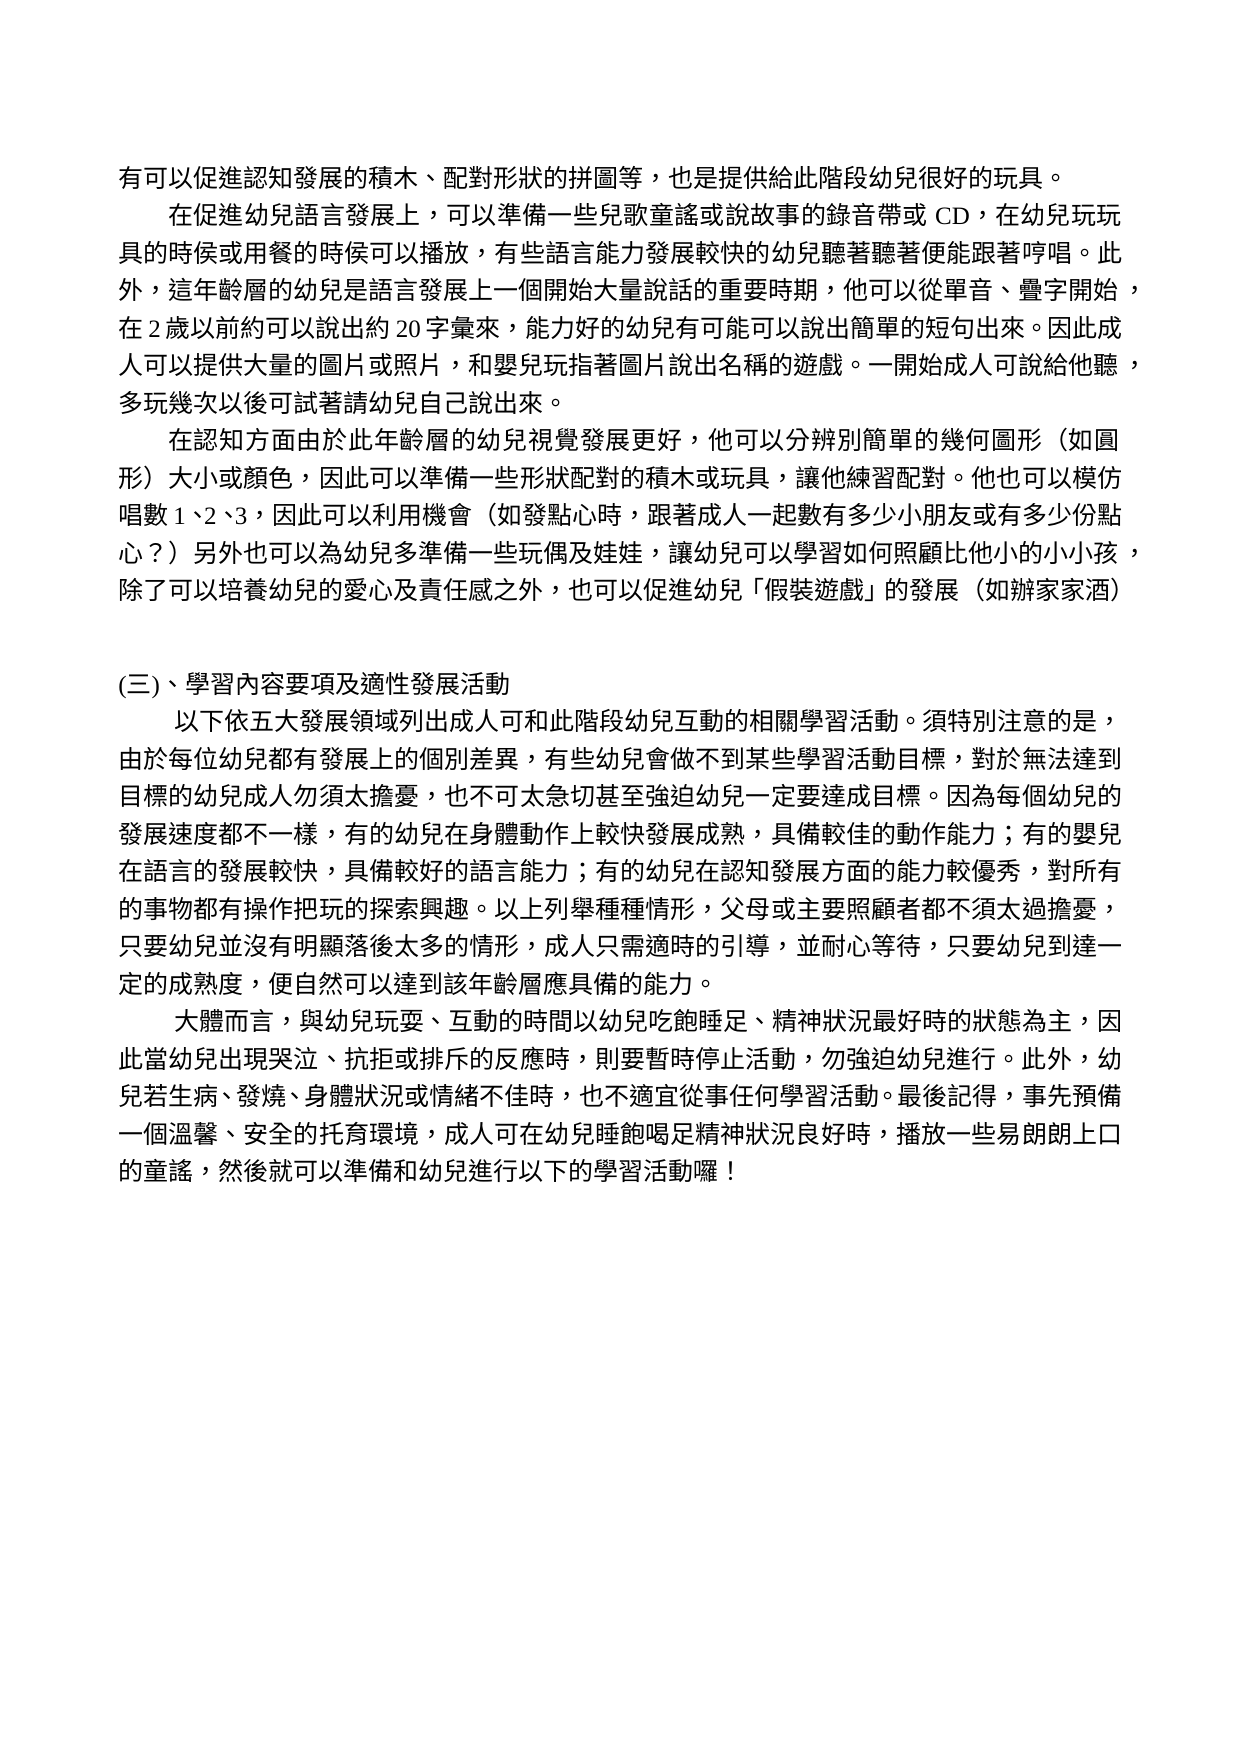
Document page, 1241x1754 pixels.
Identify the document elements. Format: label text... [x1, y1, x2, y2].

text (三)、學習內容要項及適性發展活動 [118, 664, 1122, 701]
text 在認知方面由於此年齡層的幼兒視覺發展更好，他可以分辨別簡單的幾何圖形（如圓形）大小或顏色，因此可以準備一些形狀配對的積木或玩具，讓他練習配對。他也可以模仿唱數1、2、3，因此可以利用機會（如發點心時，跟著成人一起數有多少小朋友或有多少份點心？）另外也可以為幼兒多準備一些玩偶及娃娃，讓幼兒可以學習如何照顧比他小的小小孩，除了可以培養幼兒的愛心及責任感之外，也可以促進幼兒「假裝遊戲」的發展（如辦家家酒）。 [118, 420, 1122, 607]
text 有可以促進認知發展的積木、配對形狀的拼圖等，也是提供給此階段幼兒很好的玩具。 [118, 157, 1122, 195]
text 以下依五大發展領域列出成人可和此階段幼兒互動的相關學習活動。須特別注意的是，由於每位幼兒都有發展上的個別差異，有些幼兒會做不到某些學習活動目標，對於無法達到目標的幼兒成人勿須太擔憂，也不可太急切甚至強迫幼兒一定要達成目標。因為每個幼兒的發展速度都不一樣，有的幼兒在身體動作上較快發展成熟，具備較佳的動作能力；有的嬰兒在語言的發展較快，具備較好的語言能力；有的幼兒在認知發展方面的能力較優秀，對所有的事物都有操作把玩的探索興趣。以上列舉種種情形，父母或主要照顧者都不須太過擔憂，只要幼兒並沒有明顯落後太多的情形，成人只需適時的引導，並耐心等待，只要幼兒到達一定的成熟度，便自然可以達到該年齡層應具備的能力。 [118, 701, 1122, 1001]
text 大體而言，與幼兒玩耍、互動的時間以幼兒吃飽睡足、精神狀況最好時的狀態為主，因此當幼兒出現哭泣、抗拒或排斥的反應時，則要暫時停止活動，勿強迫幼兒進行。此外，幼兒若生病、發燒、身體狀況或情緒不佳時，也不適宜從事任何學習活動。最後記得，事先預備一個溫馨、安全的托育環境，成人可在幼兒睡飽喝足精神狀況良好時，播放一些易朗朗上口的童謠，然後就可以準備和幼兒進行以下的學習活動囉！ [118, 1001, 1122, 1189]
text 在促進幼兒語言發展上，可以準備一些兒歌童謠或說故事的錄音帶或CD，在幼兒玩玩具的時侯或用餐的時侯可以播放，有些語言能力發展較快的幼兒聽著聽著便能跟著哼唱。此外，這年齡層的幼兒是語言發展上一個開始大量說話的重要時期，他可以從單音、疊字開始，在2歲以前約可以說出約20字彙來，能力好的幼兒有可能可以說出簡單的短句出來。因此成人可以提供大量的圖片或照片，和嬰兒玩指著圖片說出名稱的遊戲。一開始成人可說給他聽，多玩幾次以後可試著請幼兒自己說出來。 [118, 195, 1122, 420]
